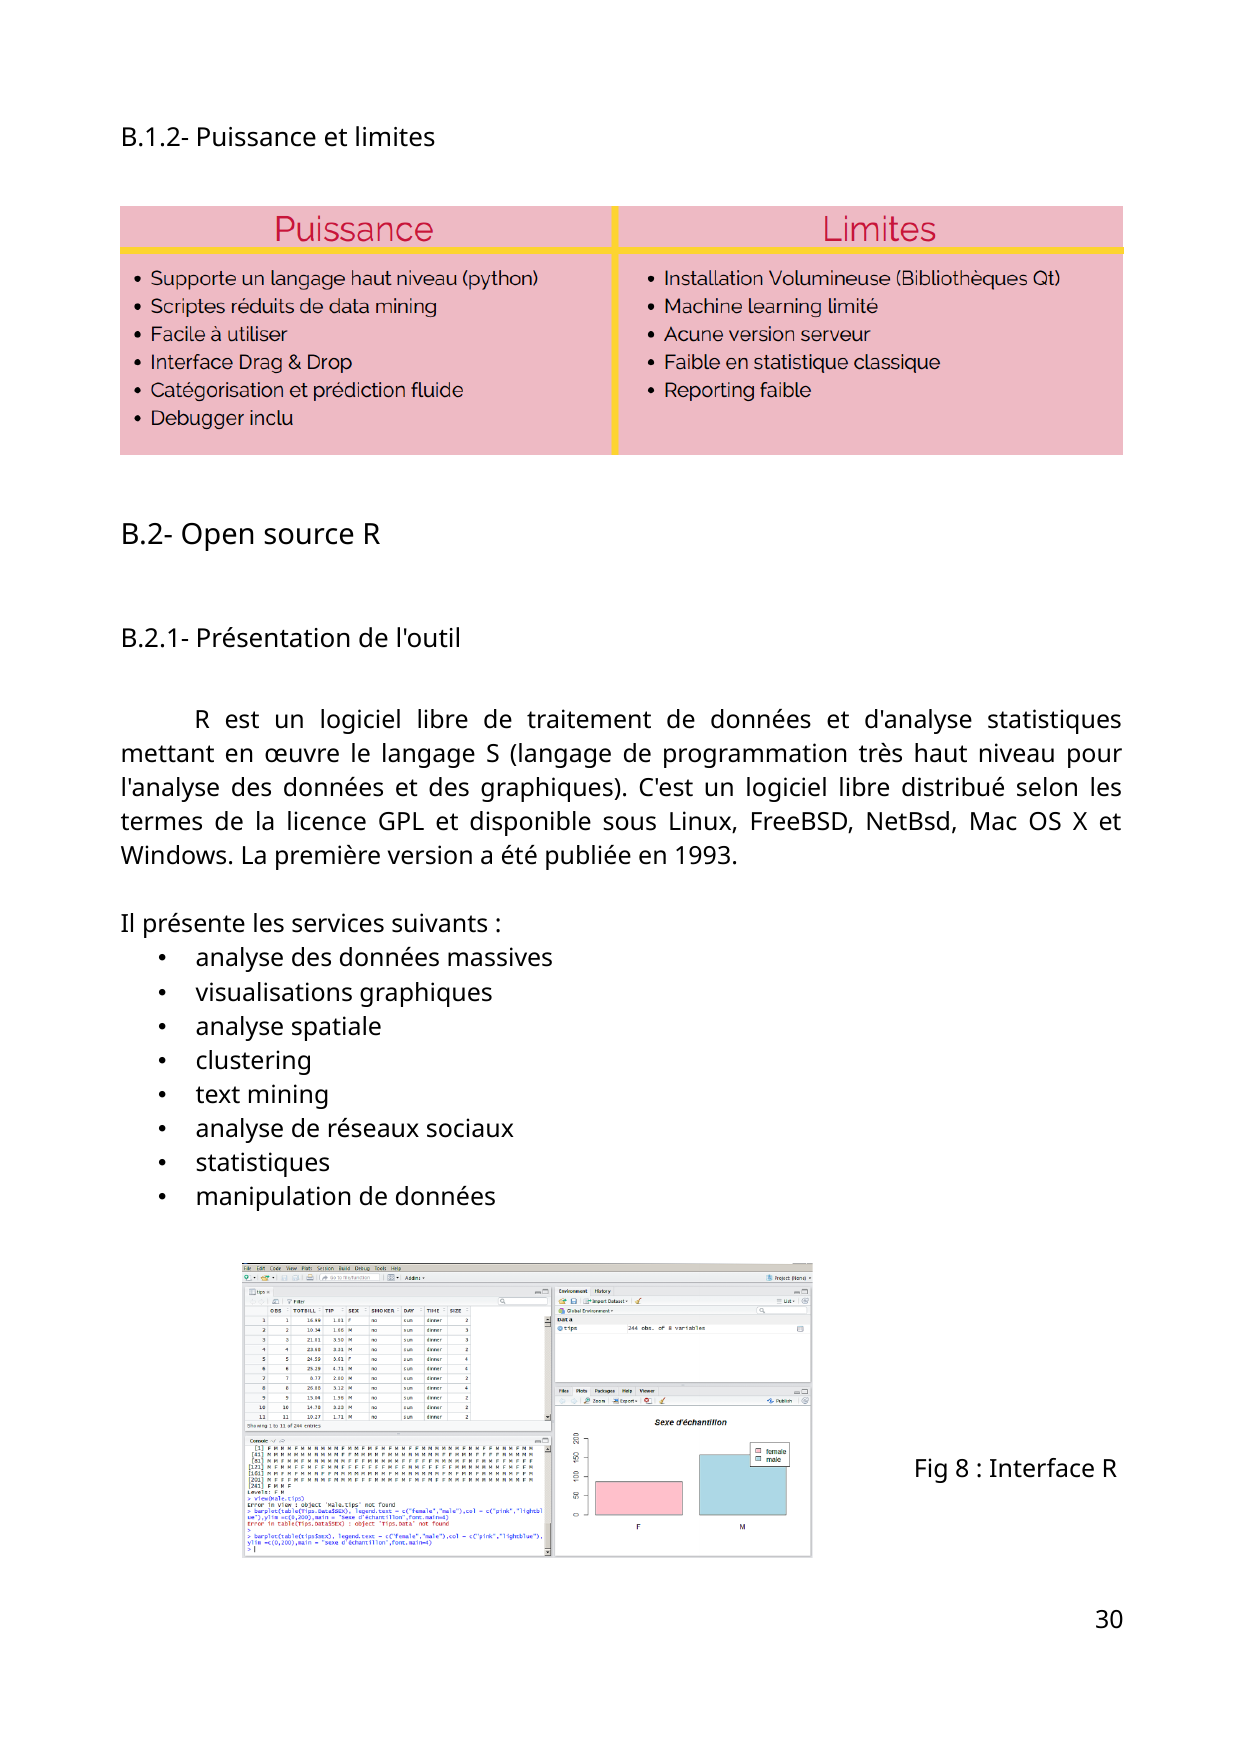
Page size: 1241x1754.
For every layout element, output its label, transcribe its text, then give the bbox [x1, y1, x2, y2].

picture [120, 203, 1124, 459]
list clustering [158, 1042, 1123, 1076]
text Fig 8 : Interface R [813, 1451, 1123, 1485]
list analyse de réseaux sociaux [158, 1110, 1123, 1144]
list statistiques [158, 1144, 1123, 1178]
subtitle Puissance et limites [120, 118, 1123, 154]
list manipulation de données [158, 1178, 1123, 1213]
list visualisations graphiques [158, 974, 1123, 1008]
subtitle Présentation de l'outil [120, 619, 1123, 655]
list text mining [158, 1076, 1123, 1110]
list analyse des données massives [158, 940, 1123, 974]
text Il présente les services suivants : [120, 906, 1123, 940]
picture [242, 1262, 813, 1560]
subtitle Open source R [120, 513, 1123, 553]
text [120, 1451, 242, 1485]
list analyse spatiale [158, 1008, 1123, 1042]
text R est un logiciel libre de traitement de données et d'analyse statistiques mettant en œuvre le langage S (langage de programmation très haut niveau pour l'analyse des données et des graphiques). C'est un logiciel libre distribué selon les termes de la licence GPL et disponible sous Linux, FreeBSD, NetBsd, Mac OS X et Windows. La première version a été publiée en 1993. [120, 702, 1123, 872]
